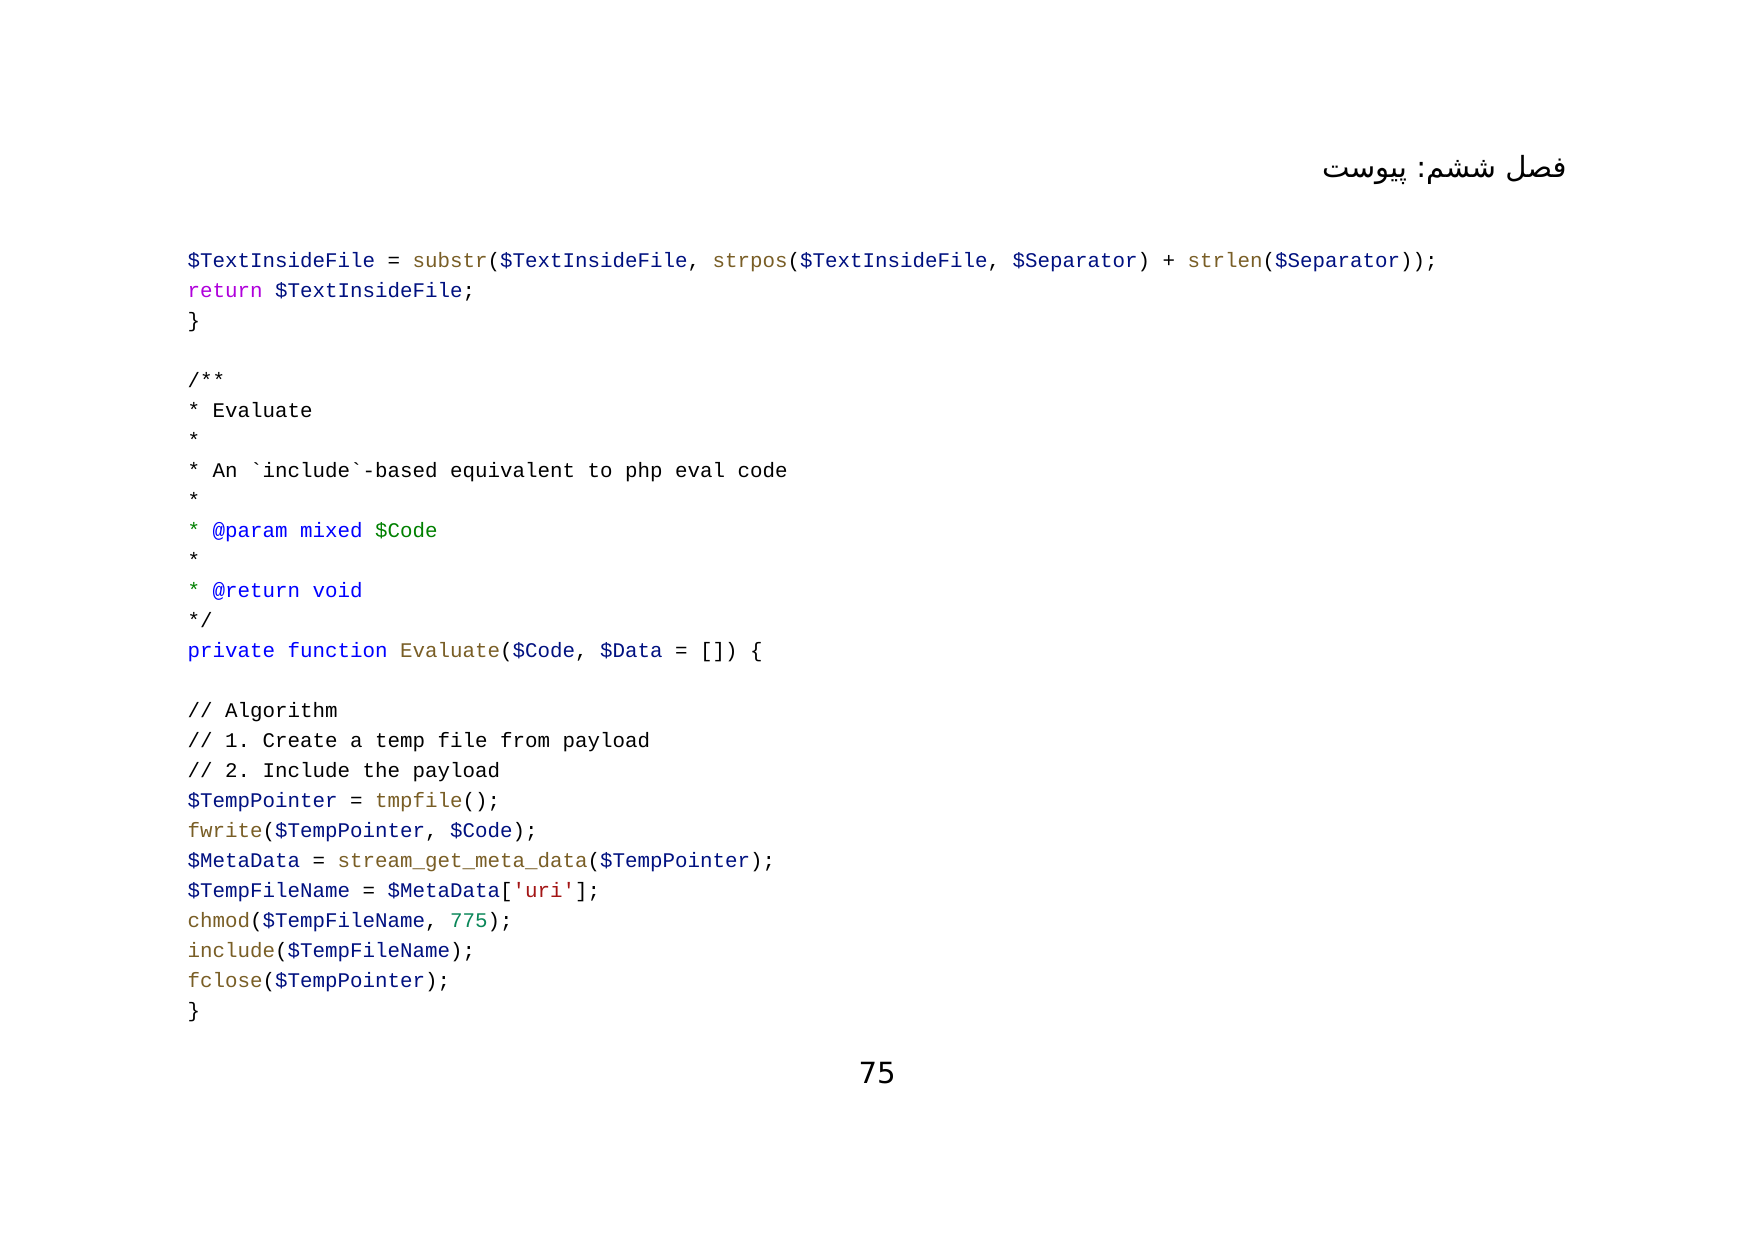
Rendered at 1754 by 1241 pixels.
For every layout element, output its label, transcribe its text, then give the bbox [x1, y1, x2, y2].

text fclose($TempPointer); [187, 964, 1566, 994]
text * @param mixed $Code [187, 514, 1566, 544]
text * [187, 544, 1566, 574]
text * [187, 484, 1566, 514]
text $TextInsideFile = substr($TextInsideFile, strpos($TextInsideFile, $Separator) + strlen($Separator)); [187, 244, 1566, 274]
text * @return void [187, 574, 1566, 604]
text * An `include`-based equivalent to php eval code [187, 454, 1566, 484]
text } [187, 994, 1566, 1024]
text $TempPointer = tmpfile(); [187, 784, 1566, 814]
text */ [187, 604, 1566, 634]
text return $TextInsideFile; [187, 274, 1566, 304]
text } [187, 304, 1566, 334]
text $TempFileName = $MetaData['uri']; [187, 874, 1566, 904]
text // 2. Include the payload [187, 754, 1566, 784]
text /** [187, 364, 1566, 394]
text private function Evaluate($Code, $Data = []) { [187, 634, 1566, 664]
text $MetaData = stream_get_meta_data($TempPointer); [187, 844, 1566, 874]
text chmod($TempFileName, 775); [187, 904, 1566, 934]
text fwrite($TempPointer, $Code); [187, 814, 1566, 844]
text // 1. Create a temp file from payload [187, 724, 1566, 754]
text include($TempFileName); [187, 934, 1566, 964]
text * Evaluate [187, 394, 1566, 424]
text * [187, 424, 1566, 454]
text // Algorithm [187, 694, 1566, 724]
